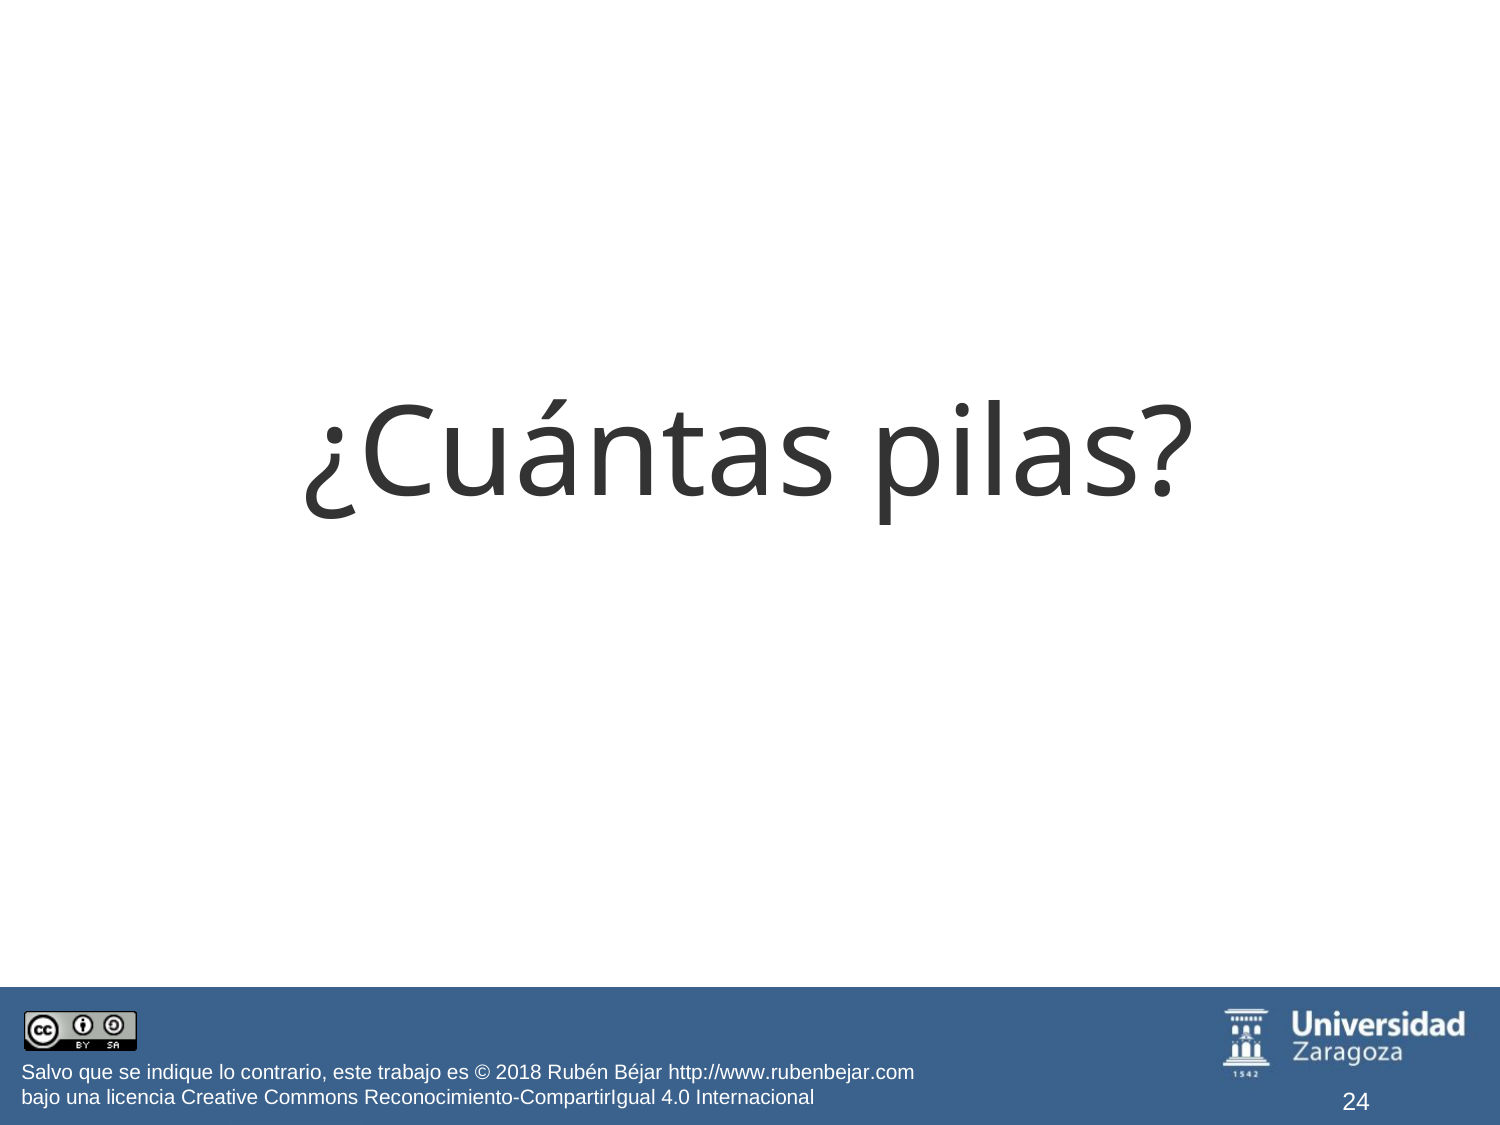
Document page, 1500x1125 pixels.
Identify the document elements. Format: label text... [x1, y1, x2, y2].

text_box ¿Cuántas pilas? [169, 307, 1331, 585]
picture [0, 987, 1500, 1125]
